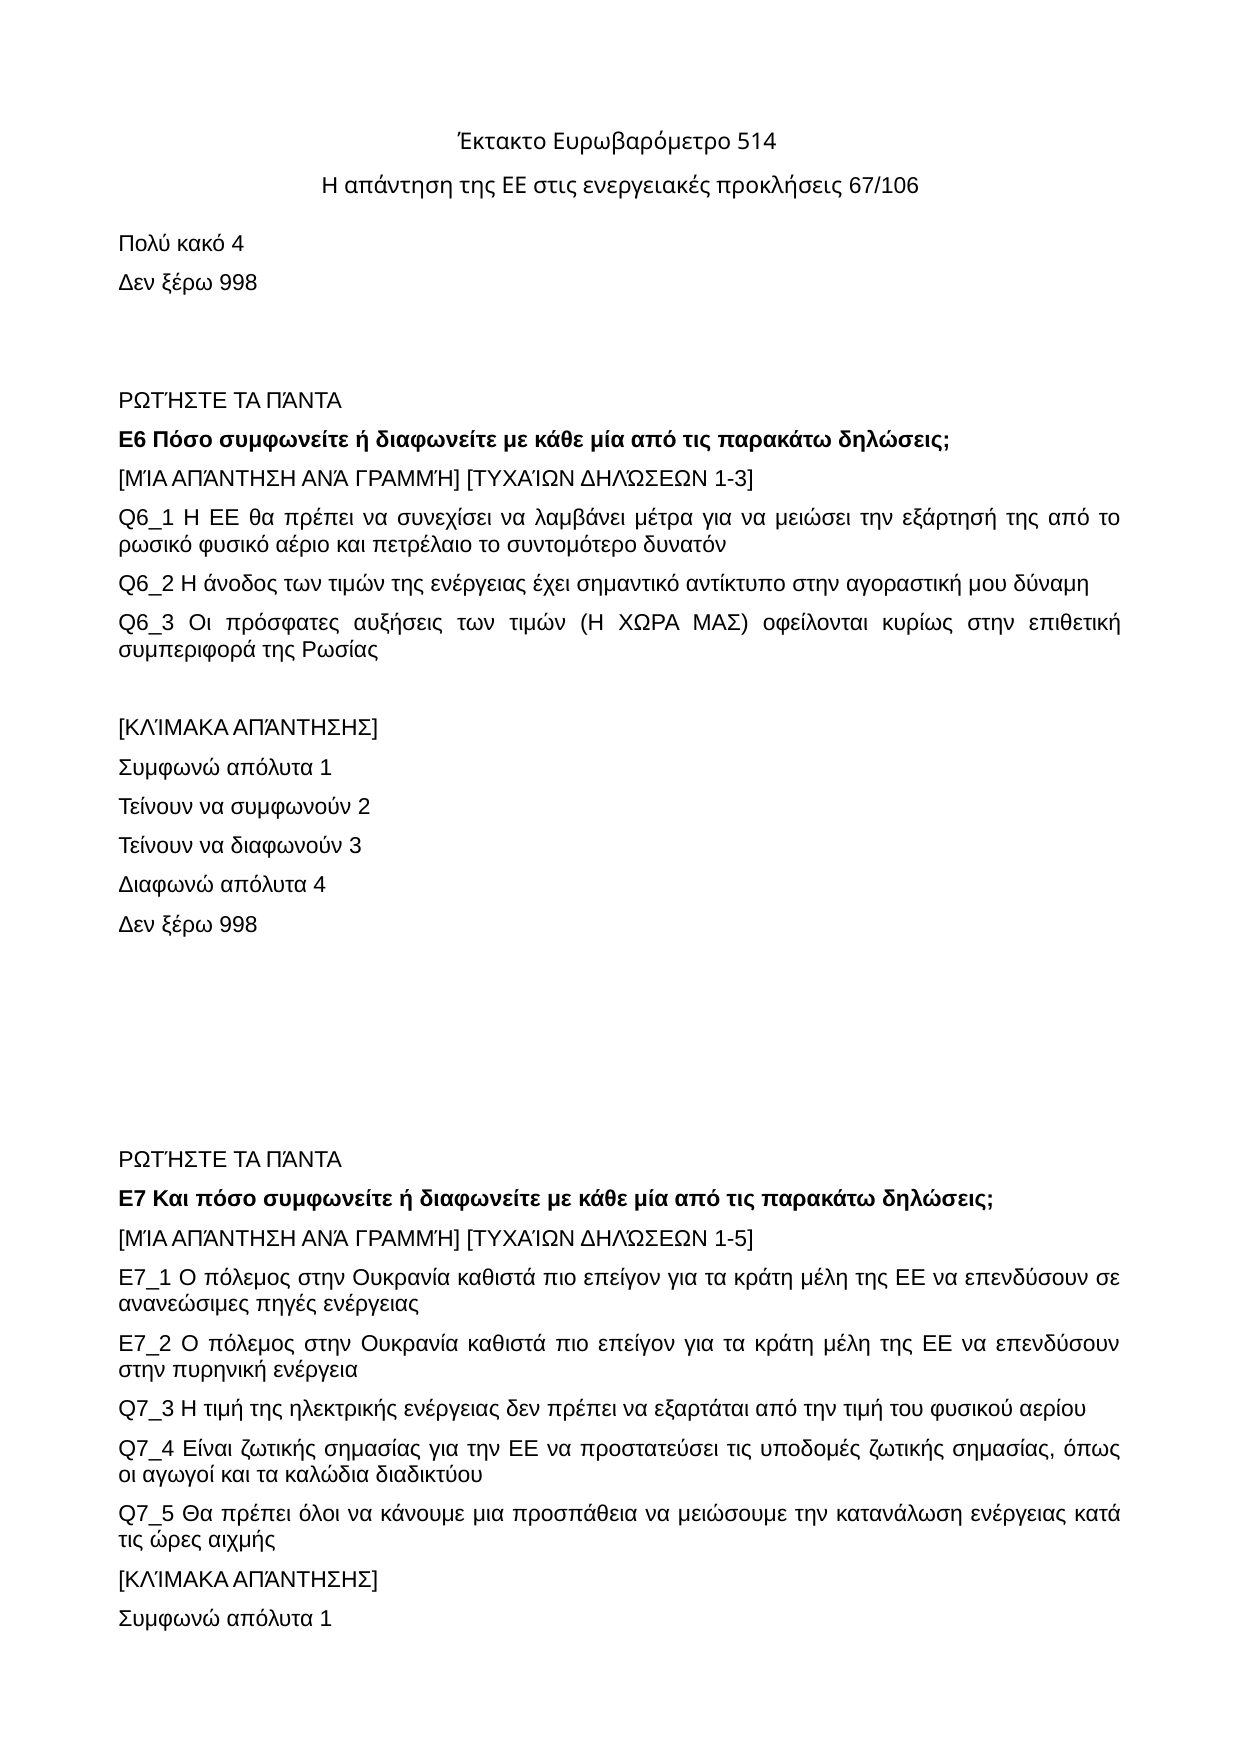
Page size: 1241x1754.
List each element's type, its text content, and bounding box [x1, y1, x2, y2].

text Δεν ξέρω 998 [118, 911, 1122, 937]
text Συμφωνώ απόλυτα 1 [118, 753, 1122, 780]
text Q6_2 Η άνοδος των τιμών της ενέργειας έχει σημαντικό αντίκτυπο στην αγοραστική μου δύναμη [118, 570, 1122, 596]
text Ε6 Πόσο συμφωνείτε ή διαφωνείτε με κάθε μία από τις παρακάτω δηλώσεις; [118, 426, 1122, 452]
text Q6_1 Η ΕΕ θα πρέπει να συνεχίσει να λαμβάνει μέτρα για να μειώσει την εξάρτησή της από το ρωσικό φυσικό αέριο και πετρέλαιο το συντομότερο δυνατόν [118, 504, 1122, 557]
text ΡΩΤΉΣΤΕ ΤΑ ΠΆΝΤΑ [118, 1146, 1122, 1172]
text Ε7_2 Ο πόλεμος στην Ουκρανία καθιστά πιο επείγον για τα κράτη μέλη της ΕΕ να επενδύσουν στην πυρηνική ενέργεια [118, 1329, 1122, 1382]
text [ΚΛΊΜΑΚΑ ΑΠΆΝΤΗΣΗΣ] [118, 714, 1122, 741]
text Q7_3 Η τιμή της ηλεκτρικής ενέργειας δεν πρέπει να εξαρτάται από την τιμή του φυσικού αερίου [118, 1395, 1122, 1422]
text Ε7_1 Ο πόλεμος στην Ουκρανία καθιστά πιο επείγον για τα κράτη μέλη της ΕΕ να επενδύσουν σε ανανεώσιμες πηγές ενέργειας [118, 1264, 1122, 1317]
text Τείνουν να διαφωνούν 3 [118, 832, 1122, 858]
text Ε7 Και πόσο συμφωνείτε ή διαφωνείτε με κάθε μία από τις παρακάτω δηλώσεις; [118, 1185, 1122, 1212]
text Διαφωνώ απόλυτα 4 [118, 871, 1122, 898]
text Τείνουν να συμφωνούν 2 [118, 793, 1122, 819]
text Συμφωνώ απόλυτα 1 [118, 1605, 1122, 1631]
text ΡΩΤΉΣΤΕ ΤΑ ΠΆΝΤΑ [118, 387, 1122, 413]
text [ΜΊΑ ΑΠΆΝΤΗΣΗ ΑΝΆ ΓΡΑΜΜΉ] [ΤΥΧΑΊΩΝ ΔΗΛΏΣΕΩΝ 1-5] [118, 1225, 1122, 1251]
text Q6_3 Οι πρόσφατες αυξήσεις των τιμών (Η ΧΩΡΑ ΜΑΣ) οφείλονται κυρίως στην επιθετική συμπεριφορά της Ρωσίας [118, 609, 1122, 662]
text Q7_5 Θα πρέπει όλοι να κάνουμε μια προσπάθεια να μειώσουμε την κατανάλωση ενέργειας κατά τις ώρες αιχμής [118, 1500, 1122, 1553]
text Q7_4 Είναι ζωτικής σημασίας για την ΕΕ να προστατεύσει τις υποδομές ζωτικής σημασίας, όπως οι αγωγοί και τα καλώδια διαδικτύου [118, 1434, 1122, 1487]
text Πολύ κακό 4 [118, 229, 1122, 256]
text Δεν ξέρω 998 [118, 269, 1122, 295]
text [ΜΊΑ ΑΠΆΝΤΗΣΗ ΑΝΆ ΓΡΑΜΜΉ] [ΤΥΧΑΊΩΝ ΔΗΛΏΣΕΩΝ 1-3] [118, 465, 1122, 491]
text [ΚΛΊΜΑΚΑ ΑΠΆΝΤΗΣΗΣ] [118, 1566, 1122, 1592]
